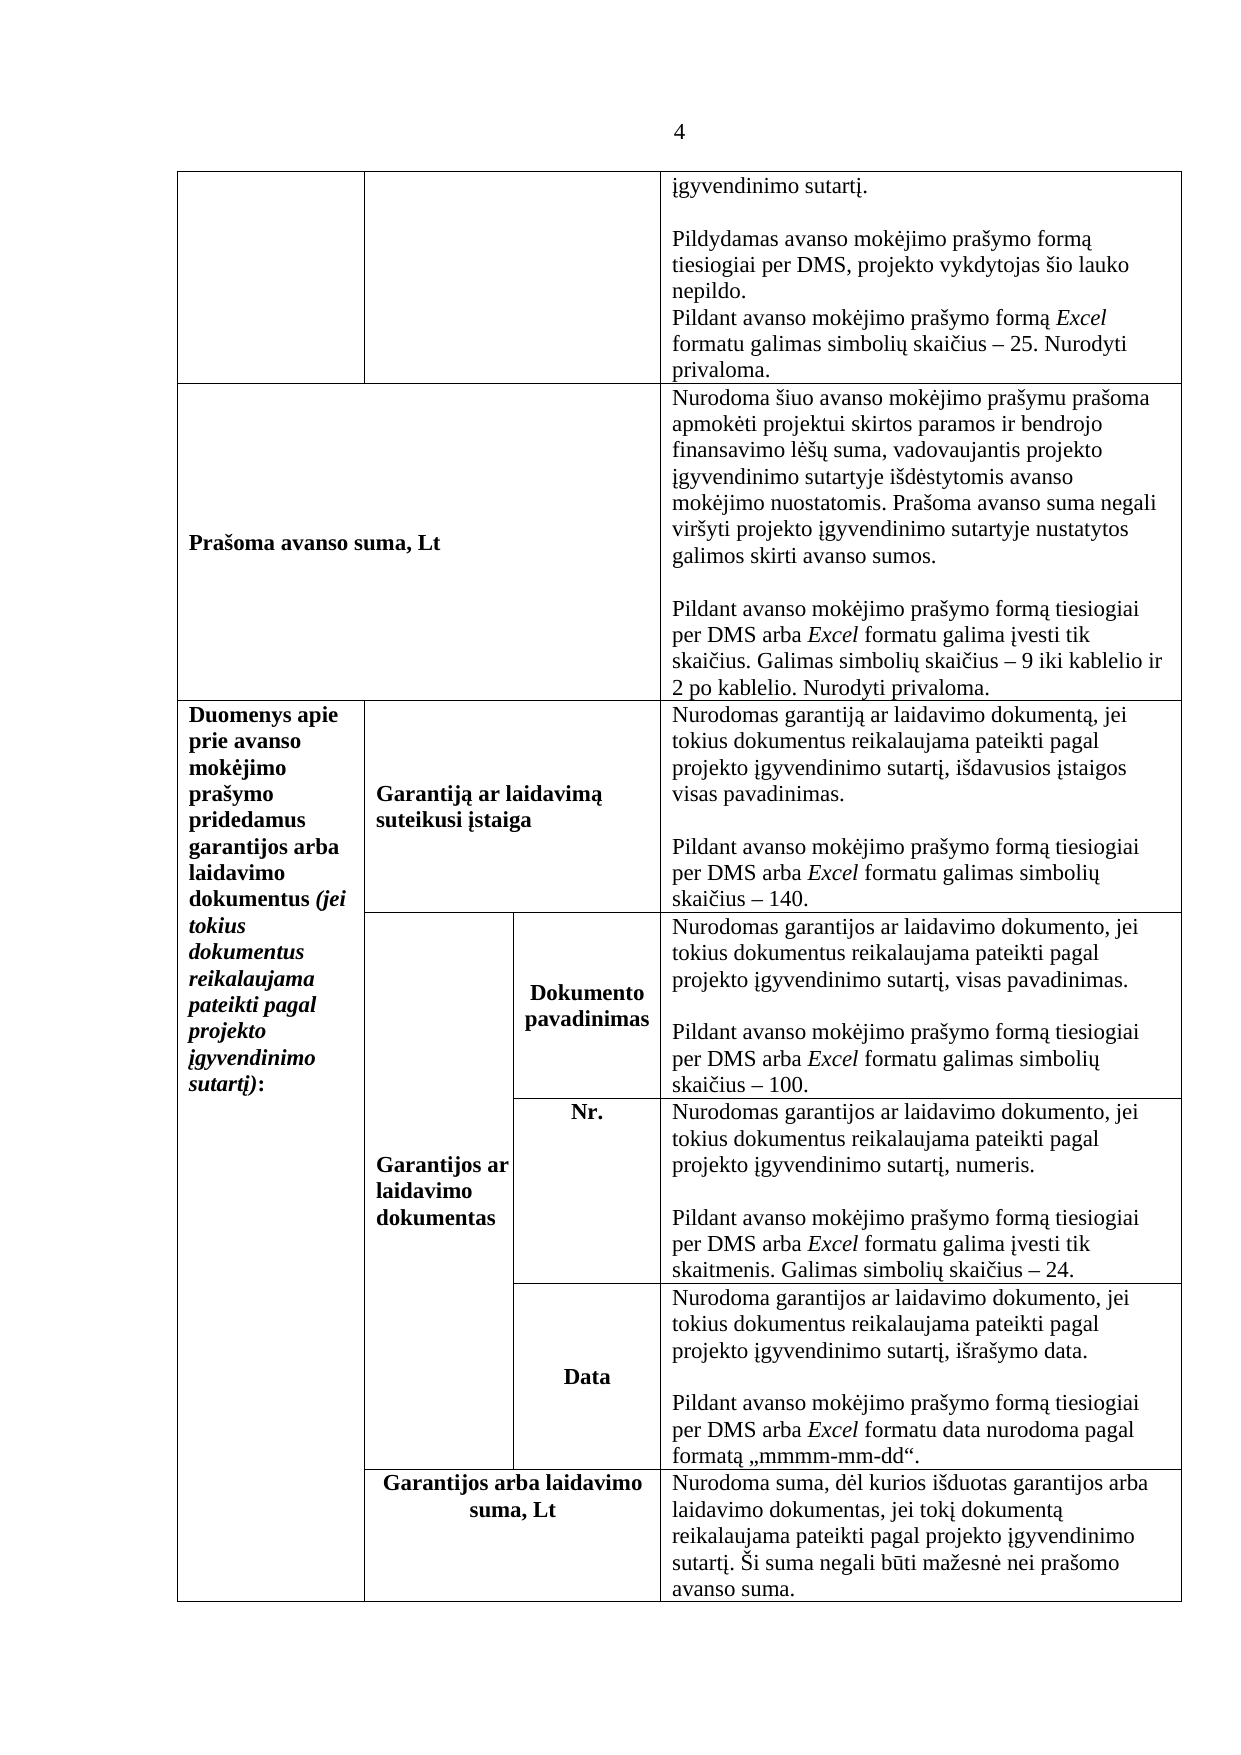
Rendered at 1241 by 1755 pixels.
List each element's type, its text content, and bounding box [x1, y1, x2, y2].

table_cell Garantijos ar laidavimo dokumentas [365, 913, 513, 1468]
table_cell Garantijos arba laidavimo suma, Lt [365, 1470, 660, 1601]
table_cell Nr. [514, 1099, 660, 1283]
table_cell Prašoma avanso suma, Lt [178, 384, 660, 700]
table_cell Dokumento pavadinimas [514, 913, 660, 1097]
table_cell Nurodomas garantiją ar laidavimo dokumentą, jei tokius dokumentus reikalaujama pateikti pagal projekto įgyvendinimo sutartį, išdavusios įstaigos visas pavadinimas. Pildant avanso mokėjimo prašymo formą tiesiogiai per DMS arba Excel formatu galimas simbolių skaičius – 140. [661, 701, 1181, 912]
table_cell Nurodomas garantijos ar laidavimo dokumento, jei tokius dokumentus reikalaujama pateikti pagal projekto įgyvendinimo sutartį, numeris. Pildant avanso mokėjimo prašymo formą tiesiogiai per DMS arba Excel formatu galima įvesti tik skaitmenis. Galimas simbolių skaičius – 24. [661, 1099, 1181, 1283]
table_cell Duomenys apie prie avanso mokėjimo prašymo pridedamus garantijos arba laidavimo dokumentus (jei tokius dokumentus reikalaujama pateikti pagal projekto įgyvendinimo sutartį): [178, 701, 364, 1601]
table_cell Nurodomas garantijos ar laidavimo dokumento, jei tokius dokumentus reikalaujama pateikti pagal projekto įgyvendinimo sutartį, visas pavadinimas. Pildant avanso mokėjimo prašymo formą tiesiogiai per DMS arba Excel formatu galimas simbolių skaičius – 100. [661, 913, 1181, 1097]
table_cell Nurodoma suma, dėl kurios išduotas garantijos arba laidavimo dokumentas, jei tokį dokumentą reikalaujama pateikti pagal projekto įgyvendinimo sutartį. Ši suma negali būti mažesnė nei prašomo avanso suma. [661, 1470, 1181, 1601]
table_cell Garantiją ar laidavimą suteikusi įstaiga [365, 701, 660, 912]
table_cell Nurodoma šiuo avanso mokėjimo prašymu prašoma apmokėti projektui skirtos paramos ir bendrojo finansavimo lėšų suma, vadovaujantis projekto įgyvendinimo sutartyje išdėstytomis avanso mokėjimo nuostatomis. Prašoma avanso suma negali viršyti projekto įgyvendinimo sutartyje nustatytos galimos skirti avanso sumos. Pildant avanso mokėjimo prašymo formą tiesiogiai per DMS arba Excel formatu galima įvesti tik skaičius. Galimas simbolių skaičius – 9 iki kablelio ir 2 po kablelio. Nurodyti privaloma. [661, 384, 1181, 700]
table_cell Nurodoma garantijos ar laidavimo dokumento, jei tokius dokumentus reikalaujama pateikti pagal projekto įgyvendinimo sutartį, išrašymo data. Pildant avanso mokėjimo prašymo formą tiesiogiai per DMS arba Excel formatu data nurodoma pagal formatą „mmmm-mm-dd“. [661, 1284, 1181, 1468]
table_cell [365, 172, 660, 383]
table_cell Data [514, 1284, 660, 1468]
table_cell [178, 172, 364, 383]
table_cell įgyvendinimo sutartį. Pildydamas avanso mokėjimo prašymo formą tiesiogiai per DMS, projekto vykdytojas šio lauko nepildo. Pildant avanso mokėjimo prašymo formą Excel formatu galimas simbolių skaičius – 25. Nurodyti privaloma. [661, 172, 1181, 383]
